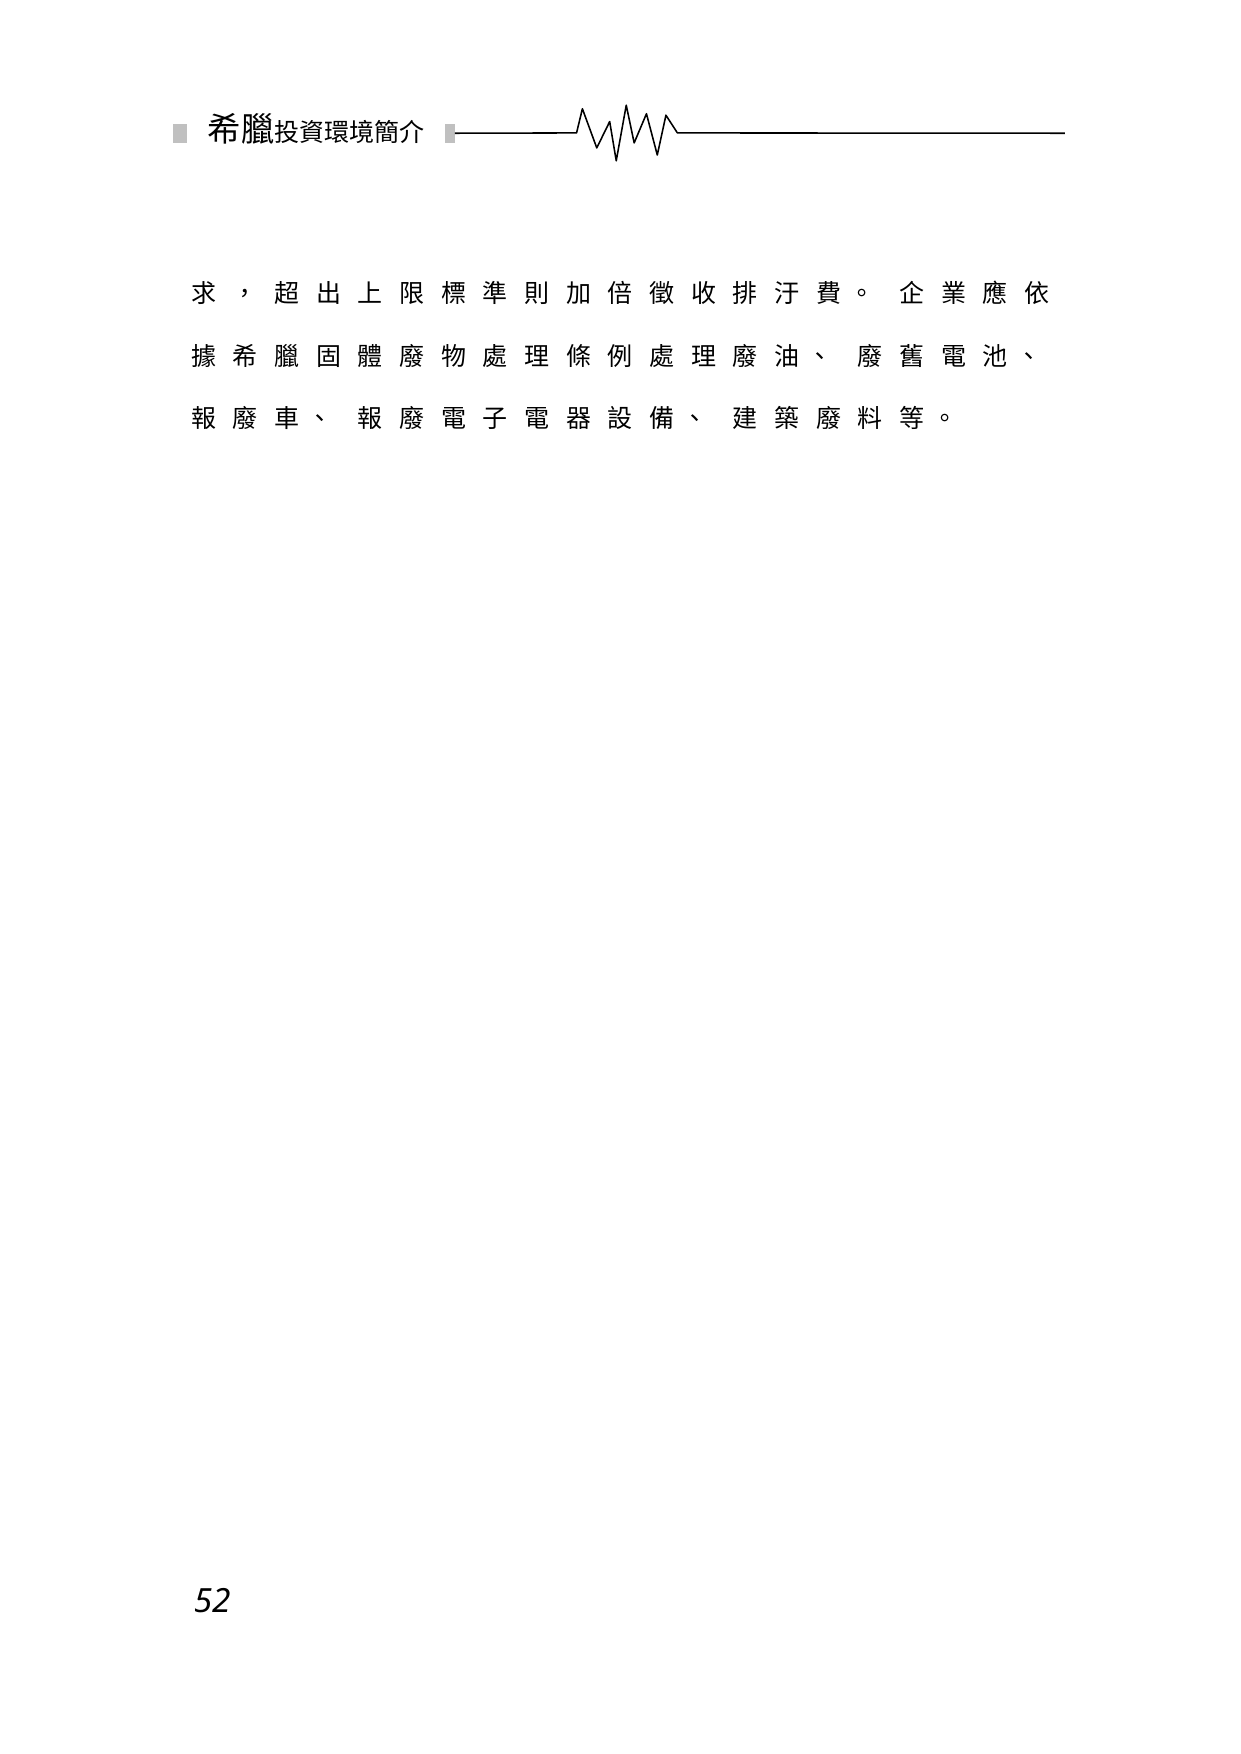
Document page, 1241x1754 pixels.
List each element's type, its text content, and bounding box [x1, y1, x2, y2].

text 求，超出上限標準則加倍徵收排汙費。企業應依據希臘固體廢物處理條例處理廢油、廢舊電池、報廢車、報廢電子電器設備、建築廢料等。 [183, 250, 1058, 438]
